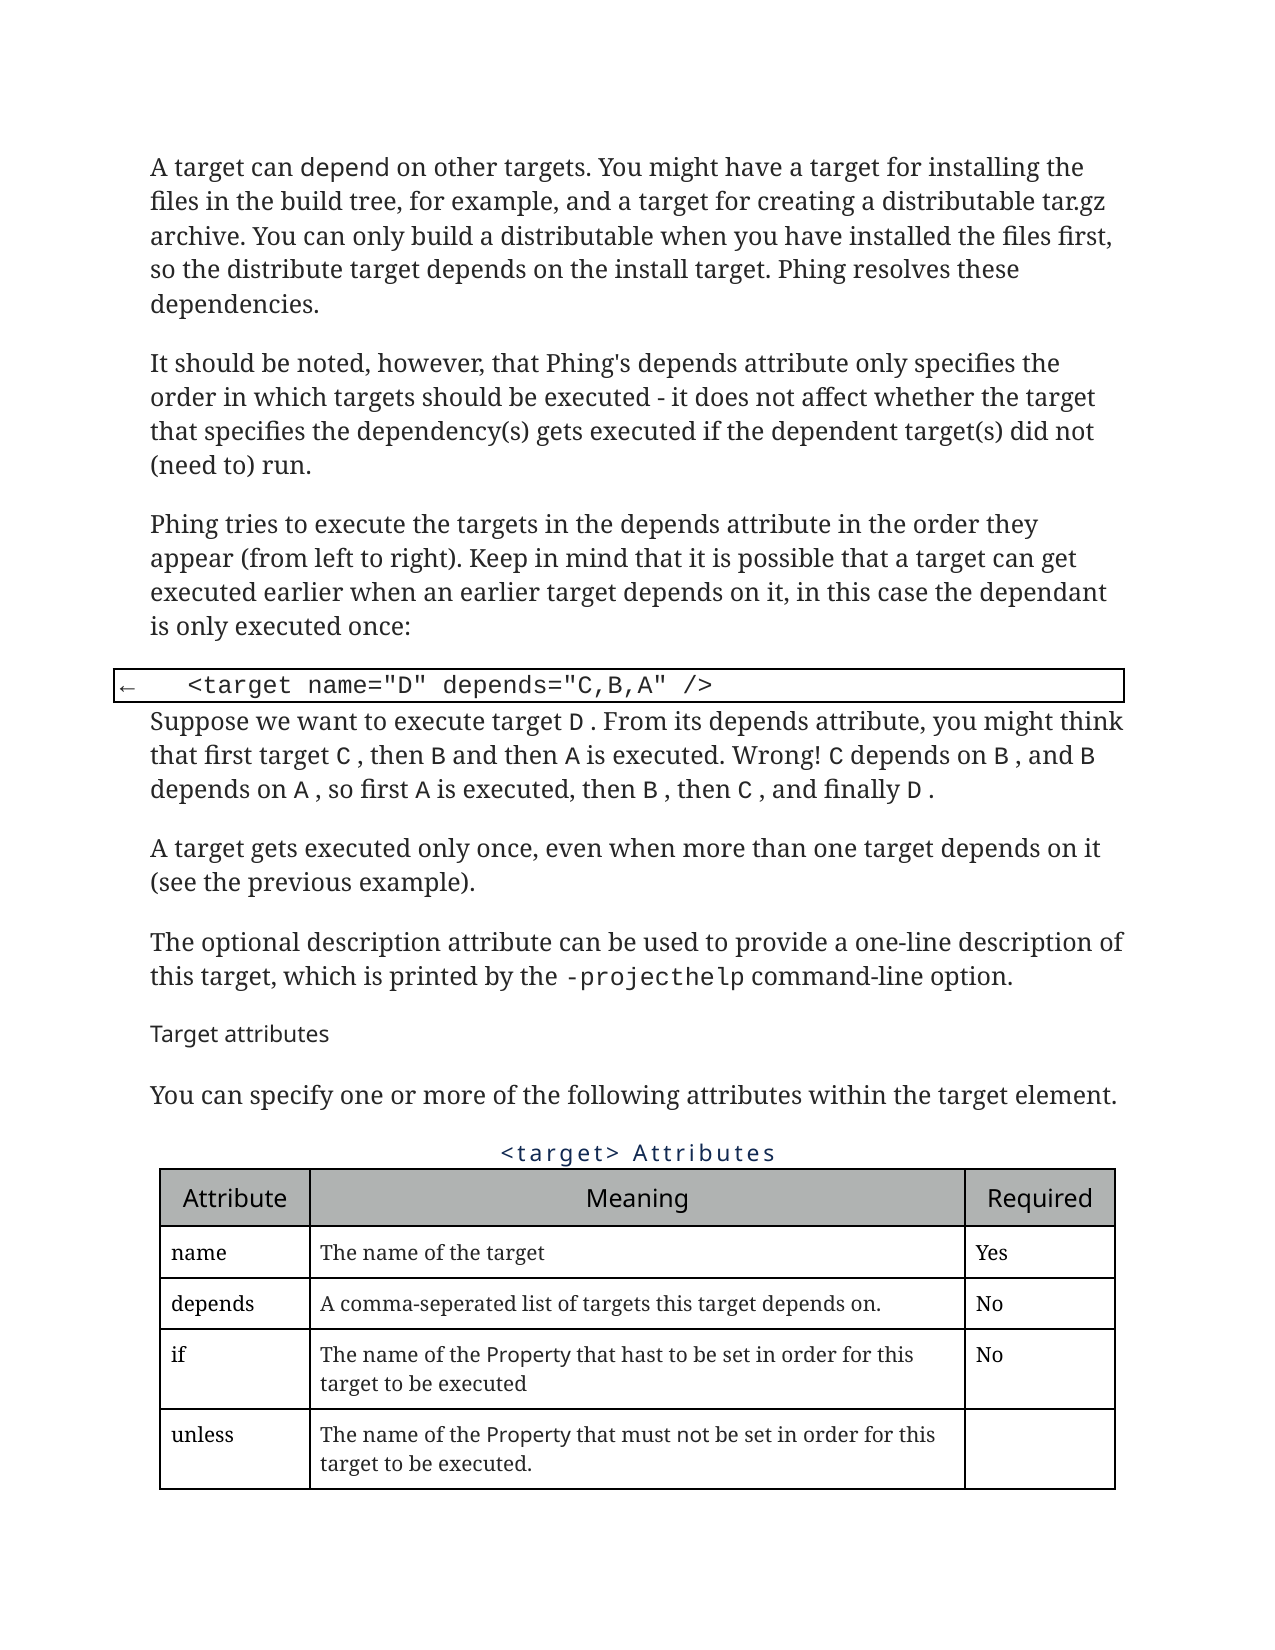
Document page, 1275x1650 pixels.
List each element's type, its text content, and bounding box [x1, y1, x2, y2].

table_cell No [966, 1330, 1114, 1408]
table_cell No [966, 1279, 1114, 1328]
table_cell A comma-seperated list of targets this target depends on. [311, 1279, 964, 1328]
table_cell name [161, 1227, 309, 1277]
table_cell unless [161, 1410, 309, 1487]
text A target can depend on other targets. You might have a target for installing the files in the build tree, for example, and a target for creating a distributable tar.gz archive. You can only build a distributable when you have installed the files first, so the distribute target depends on the install target. Phing resolves these dependencies. [150, 150, 1125, 320]
table_header Meaning [311, 1170, 964, 1225]
table_cell depends [161, 1279, 309, 1328]
table_cell The name of the Property that must not be set in order for this target to be executed. [311, 1410, 964, 1487]
text Suppose we want to execute target D . From its depends attribute, you might think that first target C , then B and then A is executed. Wrong! C depends on B , and B depends on A , so first A is executed, then B , then C , and finally D . [150, 703, 1125, 806]
table_cell if [161, 1330, 309, 1408]
table_cell [966, 1410, 1114, 1487]
table_cell The name of the target [311, 1227, 964, 1277]
text <target> Attributes [150, 1137, 1125, 1168]
table_header Required [966, 1170, 1114, 1225]
text You can specify one or more of the following attributes within the target element. [150, 1078, 1125, 1112]
table_header Attribute [161, 1170, 309, 1225]
text The optional description attribute can be used to provide a one-line description of this target, which is printed by the -projecthelp command-line option. [150, 924, 1125, 992]
table_cell Yes [966, 1227, 1114, 1277]
text Target attributes [150, 1017, 1125, 1049]
table_cell The name of the Property that hast to be set in order for this target to be executed [311, 1330, 964, 1408]
text It should be noted, however, that Phing's depends attribute only specifies the order in which targets should be executed - it does not affect whether the target that specifies the dependency(s) gets executed if the dependent target(s) did not (need to) run. [150, 345, 1125, 482]
list <target name="D" depends="C,B,A" /> [115, 670, 1123, 701]
text Phing tries to execute the targets in the depends attribute in the order they appear (from left to right). Keep in mind that it is possible that a target can get executed earlier when an earlier target depends on it, in this case the dependant is only executed once: [150, 507, 1125, 643]
text A target gets executed only once, even when more than one target depends on it (see the previous example). [150, 831, 1125, 899]
